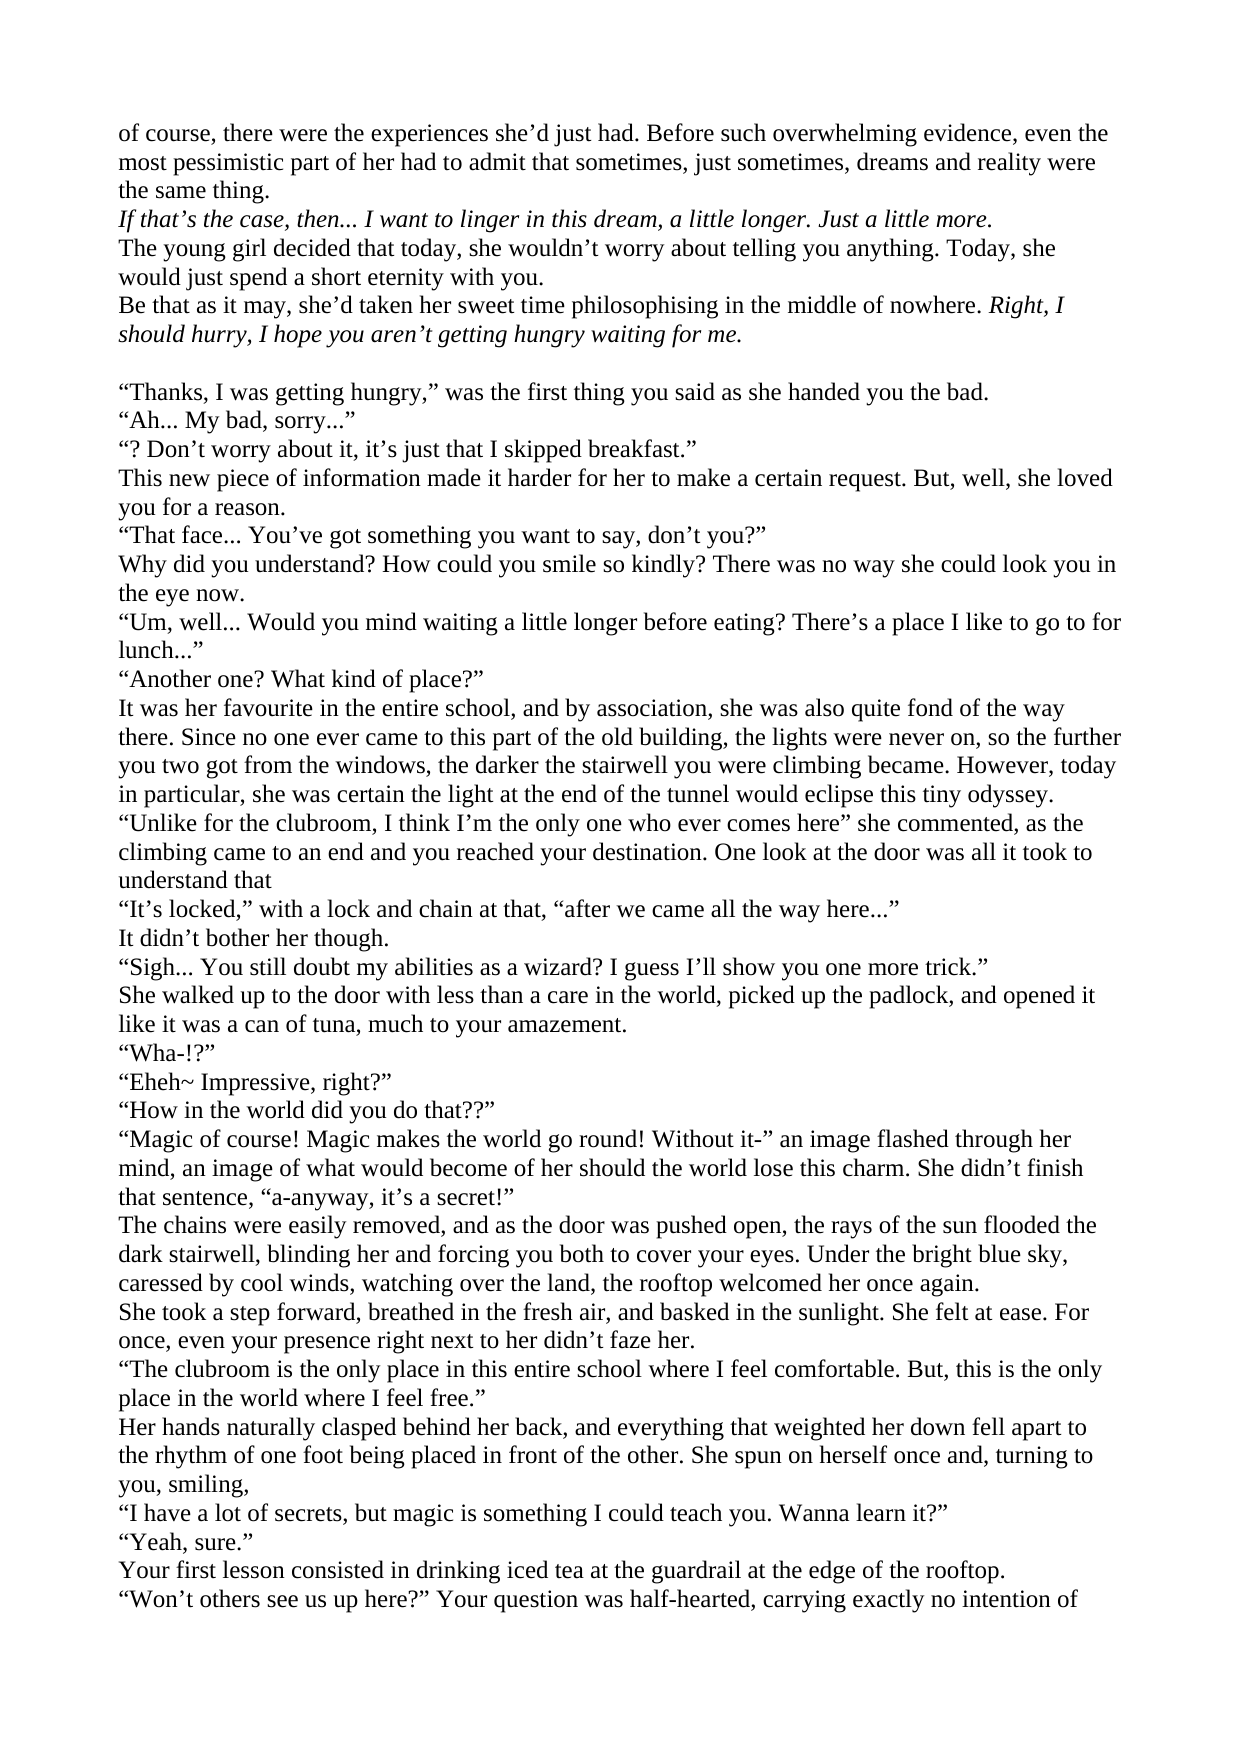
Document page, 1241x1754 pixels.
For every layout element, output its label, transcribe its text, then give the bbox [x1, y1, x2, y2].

text “? Don’t worry about it, it’s just that I skipped breakfast.” [118, 434, 1122, 463]
text Your first lesson consisted in drinking iced tea at the guardrail at the edge of the rooftop. [118, 1556, 1122, 1584]
text “How in the world did you do that??” [118, 1096, 1122, 1124]
text “That face... You’ve got something you want to say, don’t you?” [118, 521, 1122, 549]
text “The clubroom is the only place in this entire school where I feel comfortable. But, this is the only place in the world where I feel free.” [118, 1354, 1122, 1412]
text “Won’t others see us up here?” Your question was half-hearted, carrying exactly no intention of [118, 1584, 1122, 1613]
text “Um, well... Would you mind waiting a little longer before eating? There’s a place I like to go to for lunch...” [118, 607, 1122, 664]
text “Magic of course! Magic makes the world go round! Without it-” an image flashed through her mind, an image of what would become of her should the world lose this charm. She didn’t finish that sentence, “a-anyway, it’s a secret!” [118, 1124, 1122, 1211]
text “Another one? What kind of place?” [118, 664, 1122, 693]
text The chains were easily removed, and as the door was pushed open, the rays of the sun flooded the dark stairwell, blinding her and forcing you both to cover your eyes. Under the bright blue sky, caressed by cool winds, watching over the land, the rooftop welcomed her once again. [118, 1211, 1122, 1297]
text “It’s locked,” with a lock and chain at that, “after we came all the way here...” [118, 894, 1122, 923]
text “Eheh~ Impressive, right?” [118, 1067, 1122, 1096]
text “I have a lot of secrets, but magic is something I could teach you. Wanna learn it?” [118, 1498, 1122, 1527]
text It didn’t bother her though. [118, 923, 1122, 952]
text Why did you understand? How could you smile so kindly? There was no way she could look you in the eye now. [118, 549, 1122, 607]
text “Yeah, sure.” [118, 1527, 1122, 1556]
text “Wha-!?” [118, 1038, 1122, 1067]
text She walked up to the door with less than a care in the world, picked up the padlock, and opened it like it was a can of tuna, much to your amazement. [118, 981, 1122, 1038]
text of course, there were the experiences she’d just had. Before such overwhelming evidence, even the most pessimistic part of her had to admit that sometimes, just sometimes, dreams and reality were the same thing. [118, 118, 1122, 204]
text “Sigh... You still doubt my abilities as a wizard? I guess I’ll show you one more trick.” [118, 952, 1122, 981]
text Her hands naturally clasped behind her back, and everything that weighted her down fell apart to the rhythm of one foot being placed in front of the other. She spun on herself once and, turning to you, smiling, [118, 1412, 1122, 1498]
text “Thanks, I was getting hungry,” was the first thing you said as she handed you the bad. [118, 377, 1122, 406]
text The young girl decided that today, she wouldn’t worry about telling you anything. Today, she would just spend a short eternity with you. [118, 233, 1122, 291]
text “Ah... My bad, sorry...” [118, 406, 1122, 434]
text She took a step forward, breathed in the fresh air, and basked in the sunlight. She felt at ease. For once, even your presence right next to her didn’t faze her. [118, 1297, 1122, 1354]
text It was her favourite in the entire school, and by association, she was also quite fond of the way there. Since no one ever came to this part of the old building, the lights were never on, so the further you two got from the windows, the darker the stairwell you were climbing became. However, today in particular, she was certain the light at the end of the tunnel would eclipse this tiny odyssey. [118, 693, 1122, 808]
text This new piece of information made it harder for her to make a certain request. But, well, she loved you for a reason. [118, 463, 1122, 521]
text If that’s the case, then... I want to linger in this dream, a little longer. Just a little more. [118, 204, 1122, 233]
text “Unlike for the clubroom, I think I’m the only one who ever comes here” she commented, as the climbing came to an end and you reached your destination. One look at the door was all it took to understand that [118, 808, 1122, 894]
text Be that as it may, she’d taken her sweet time philosophising in the middle of nowhere. Right, I should hurry, I hope you aren’t getting hungry waiting for me. [118, 291, 1122, 348]
